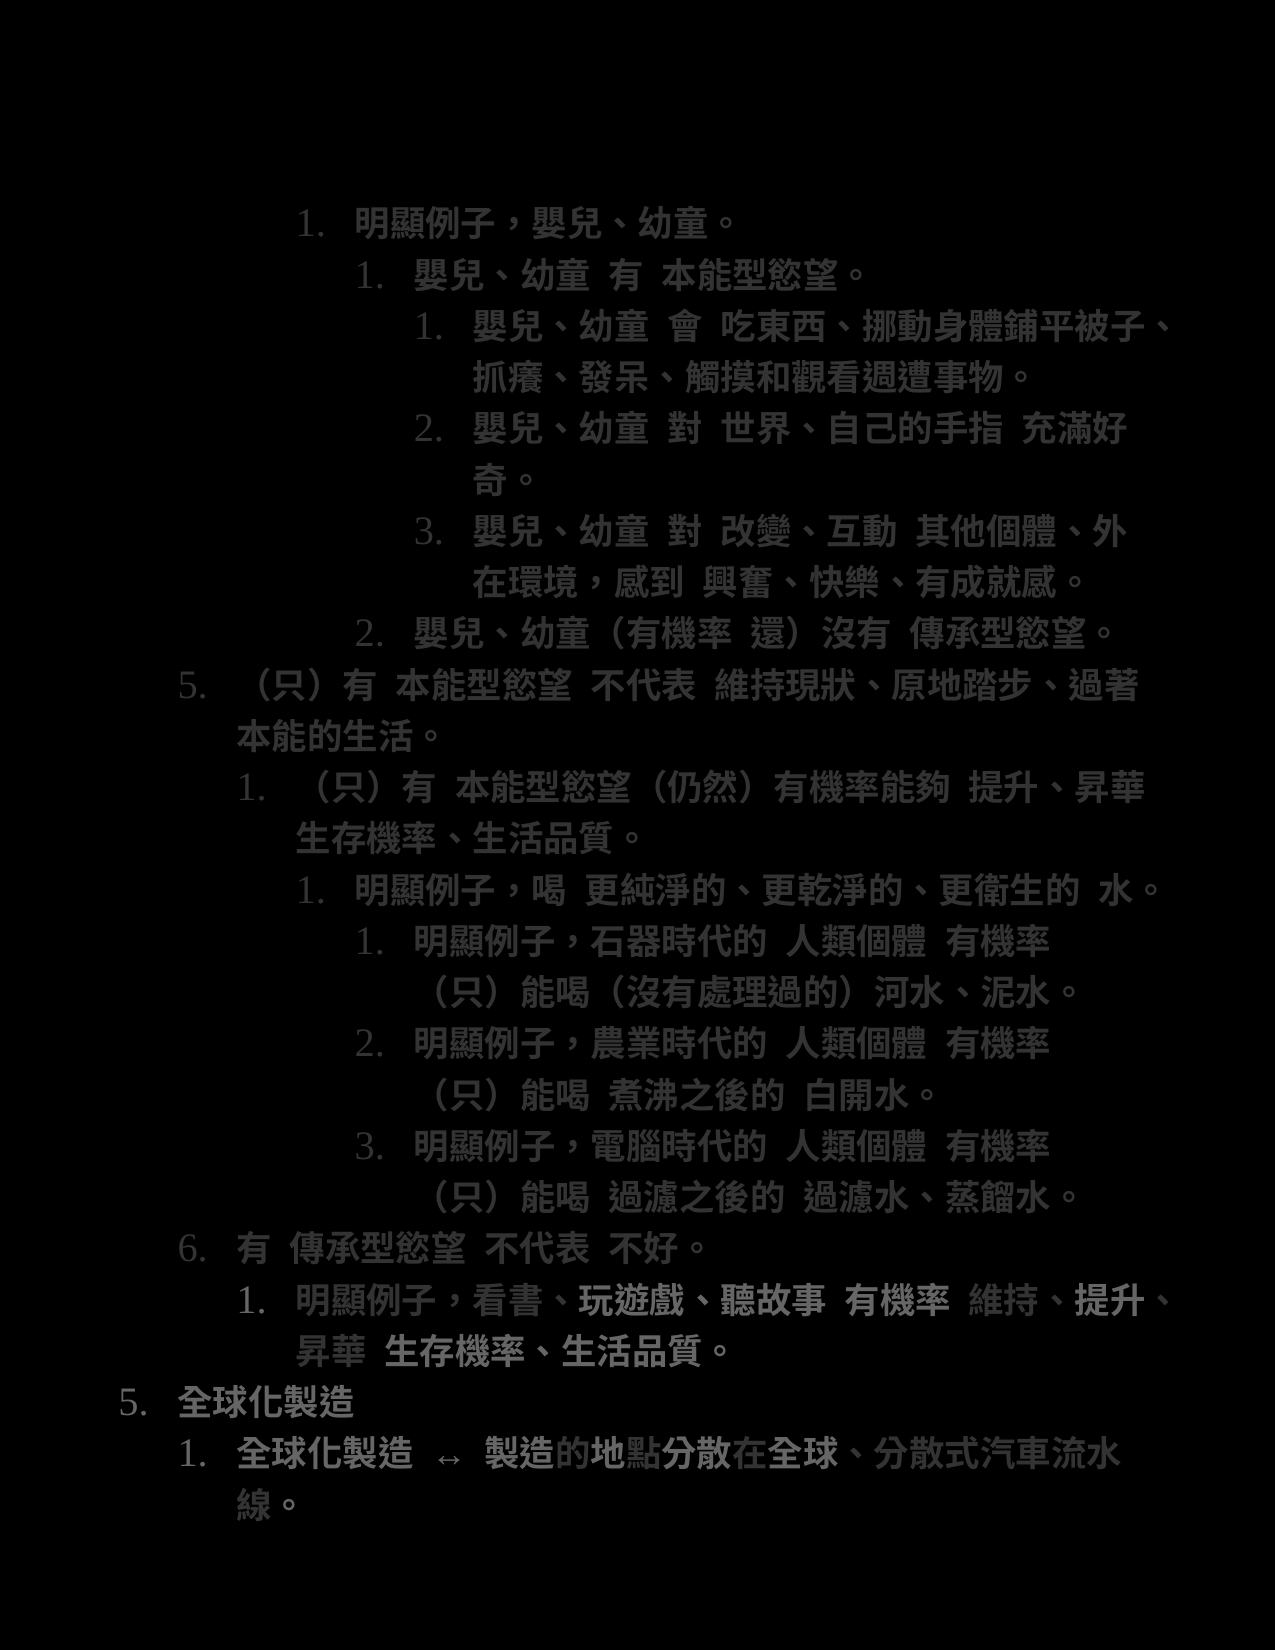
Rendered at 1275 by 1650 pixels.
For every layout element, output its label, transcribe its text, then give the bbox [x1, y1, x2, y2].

list 明顯例子，電腦時代的 人類個體 有機率（只）能喝 過濾之後的 過濾水、蒸餾水。 [354, 1118, 1157, 1221]
list 全球化製造 [118, 1374, 1157, 1426]
list 明顯例子，嬰兒、幼童。 [295, 196, 1157, 247]
list 明顯例子，農業時代的 人類個體 有機率（只）能喝 煮沸之後的 白開水。 [354, 1016, 1157, 1118]
list （只）有 本能型慾望 不代表 維持現狀、原地踏步、過著本能的生活。 [177, 657, 1157, 759]
list 有 傳承型慾望 不代表 不好。 [177, 1221, 1157, 1272]
list 嬰兒、幼童 對 世界、自己的手指 充滿好奇。 [413, 401, 1157, 503]
list 明顯例子，看書、玩遊戲、聽故事 有機率 維持、提升、昇華 生存機率、生活品質。 [236, 1272, 1157, 1374]
list 明顯例子，喝 更純淨的、更乾淨的、更衛生的 水。 [295, 862, 1157, 913]
list 嬰兒、幼童（有機率 還）沒有 傳承型慾望。 [354, 606, 1157, 657]
list 嬰兒、幼童 會 吃東西、挪動身體鋪平被子、抓癢、發呆、觸摸和觀看週遭事物。 [413, 298, 1157, 401]
list 明顯例子，石器時代的 人類個體 有機率（只）能喝（沒有處理過的）河水、泥水。 [354, 913, 1157, 1016]
list 全球化製造 ↔ 製造的地點分散在全球、分散式汽車流水線。 [177, 1426, 1157, 1528]
list （只）有 本能型慾望（仍然）有機率能夠 提升、昇華 生存機率、生活品質。 [236, 759, 1157, 862]
list 嬰兒、幼童 有 本能型慾望。 [354, 247, 1157, 298]
list 嬰兒、幼童 對 改變、互動 其他個體、外在環境，感到 興奮、快樂、有成就感。 [413, 503, 1157, 606]
